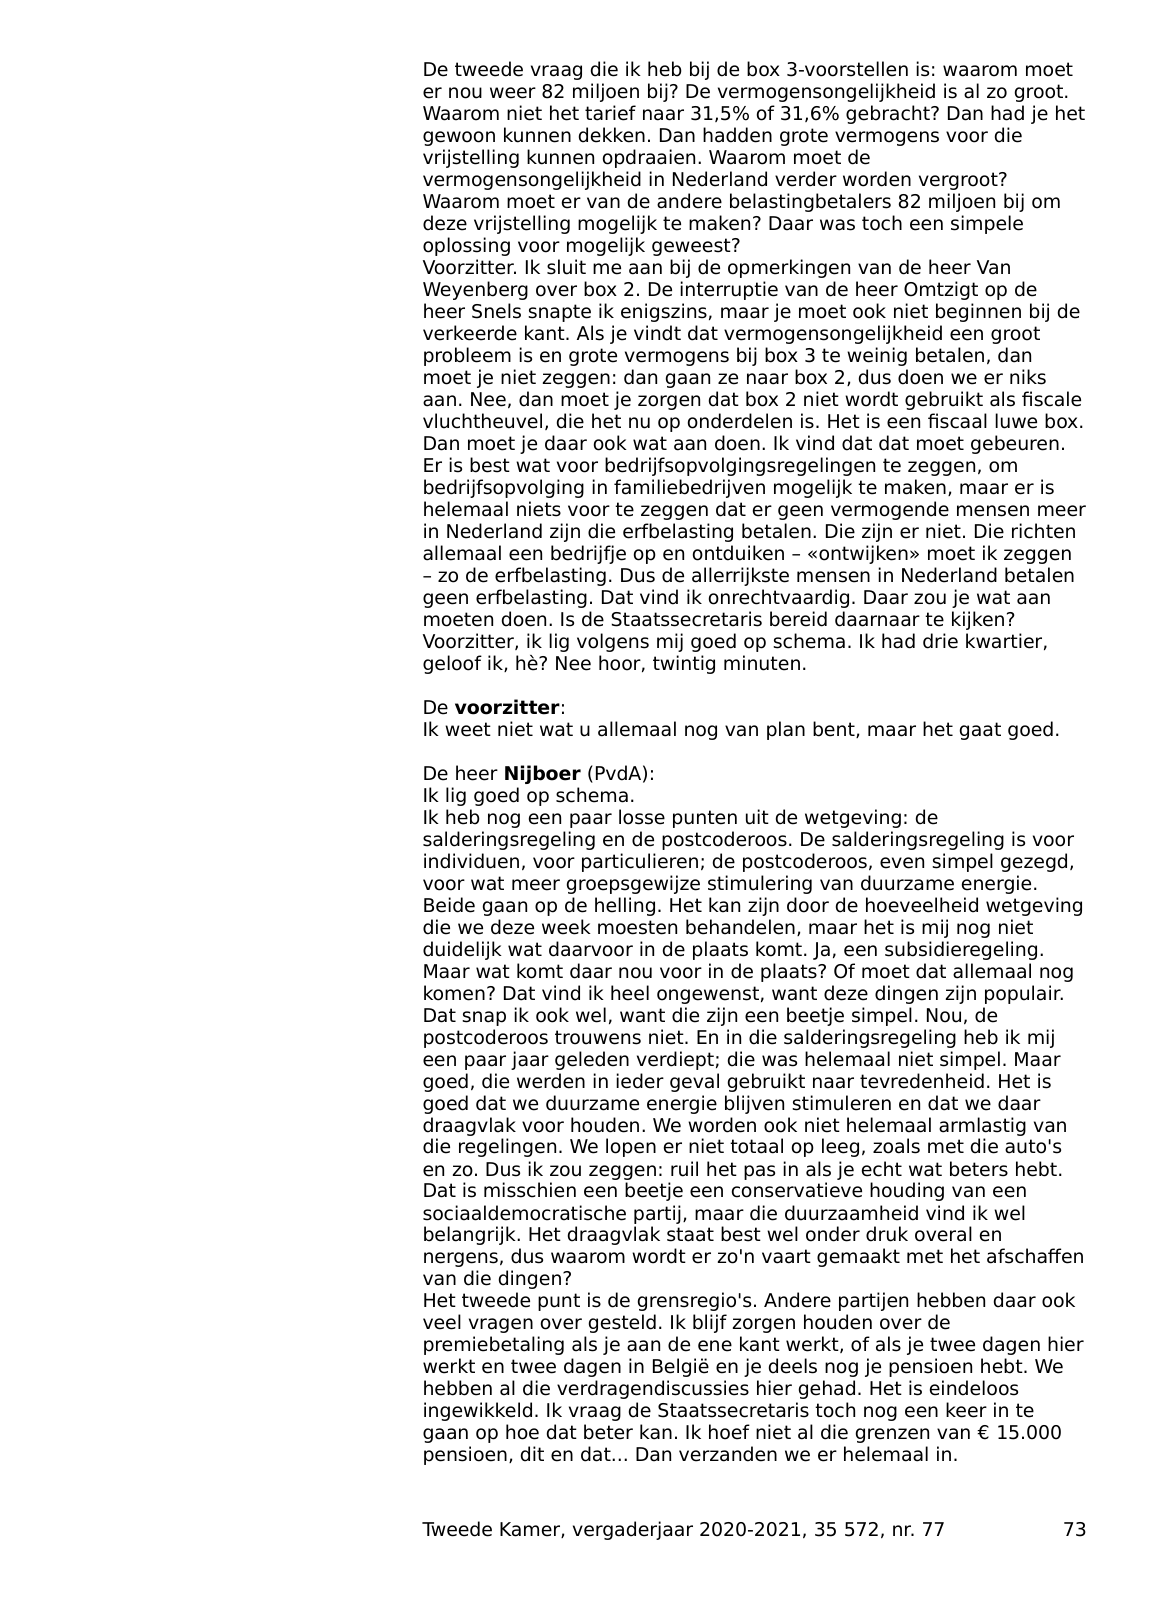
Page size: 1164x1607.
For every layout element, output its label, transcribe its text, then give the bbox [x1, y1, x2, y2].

text De heer Nijboer (PvdA): [422, 763, 1087, 785]
text Ik lig goed op schema. [422, 785, 1087, 807]
text Ik heb nog een paar losse punten uit de wetgeving: de salderingsregeling en de postcoderoos. De salderingsregeling is voor individuen, voor particulieren; de postcoderoos, even simpel gezegd, voor wat meer groepsgewijze stimulering van duurzame energie. Beide gaan op de helling. Het kan zijn door de hoeveelheid wetgeving die we deze week moesten behandelen, maar het is mij nog niet duidelijk wat daarvoor in de plaats komt. Ja, een subsidieregeling. Maar wat komt daar nou voor in de plaats? Of moet dat allemaal nog komen? Dat vind ik heel ongewenst, want deze dingen zijn populair. Dat snap ik ook wel, want die zijn een beetje simpel. Nou, de postcoderoos trouwens niet. En in die salderingsregeling heb ik mij een paar jaar geleden verdiept; die was helemaal niet simpel. Maar goed, die werden in ieder geval gebruikt naar tevredenheid. Het is goed dat we duurzame energie blijven stimuleren en dat we daar draagvlak voor houden. We worden ook niet helemaal armlastig van die regelingen. We lopen er niet totaal op leeg, zoals met die auto's en zo. Dus ik zou zeggen: ruil het pas in als je echt wat beters hebt. Dat is misschien een beetje een conservatieve houding van een sociaaldemocratische partij, maar die duurzaamheid vind ik wel belangrijk. Het draagvlak staat best wel onder druk overal en nergens, dus waarom wordt er zo'n vaart gemaakt met het afschaffen van die dingen? [422, 807, 1087, 1290]
text De voorzitter: [422, 697, 1087, 719]
text Voorzitter, ik lig volgens mij goed op schema. Ik had drie kwartier, geloof ik, hè? Nee hoor, twintig minuten. [422, 631, 1087, 674]
text De tweede vraag die ik heb bij de box 3-voorstellen is: waarom moet er nou weer 82 miljoen bij? De vermogensongelijkheid is al zo groot. Waarom niet het tarief naar 31,5% of 31,6% gebracht? Dan had je het gewoon kunnen dekken. Dan hadden grote vermogens voor die vrijstelling kunnen opdraaien. Waarom moet de vermogensongelijkheid in Nederland verder worden vergroot? Waarom moet er van de andere belastingbetalers 82 miljoen bij om deze vrijstelling mogelijk te maken? Daar was toch een simpele oplossing voor mogelijk geweest? [422, 59, 1087, 257]
text Voorzitter. Ik sluit me aan bij de opmerkingen van de heer Van Weyenberg over box 2. De interruptie van de heer Omtzigt op de heer Snels snapte ik enigszins, maar je moet ook niet beginnen bij de verkeerde kant. Als je vindt dat vermogensongelijkheid een groot probleem is en grote vermogens bij box 3 te weinig betalen, dan moet je niet zeggen: dan gaan ze naar box 2, dus doen we er niks aan. Nee, dan moet je zorgen dat box 2 niet wordt gebruikt als fiscale vluchtheuvel, die het nu op onderdelen is. Het is een fiscaal luwe box. Dan moet je daar ook wat aan doen. Ik vind dat dat moet gebeuren. Er is best wat voor bedrijfsopvolgingsregelingen te zeggen, om bedrijfsopvolging in familiebedrijven mogelijk te maken, maar er is helemaal niets voor te zeggen dat er geen vermogende mensen meer in Nederland zijn die erfbelasting betalen. Die zijn er niet. Die richten allemaal een bedrijfje op en ontduiken – «ontwijken» moet ik zeggen – zo de erfbelasting. Dus de allerrijkste mensen in Nederland betalen geen erfbelasting. Dat vind ik onrechtvaardig. Daar zou je wat aan moeten doen. Is de Staatssecretaris bereid daarnaar te kijken? [422, 257, 1087, 631]
text Het tweede punt is de grensregio's. Andere partijen hebben daar ook veel vragen over gesteld. Ik blijf zorgen houden over de premiebetaling als je aan de ene kant werkt, of als je twee dagen hier werkt en twee dagen in België en je deels nog je pensioen hebt. We hebben al die verdragendiscussies hier gehad. Het is eindeloos ingewikkeld. Ik vraag de Staatssecretaris toch nog een keer in te gaan op hoe dat beter kan. Ik hoef niet al die grenzen van € 15.000 pensioen, dit en dat... Dan verzanden we er helemaal in. [422, 1290, 1087, 1466]
text Ik weet niet wat u allemaal nog van plan bent, maar het gaat goed. [422, 719, 1087, 741]
